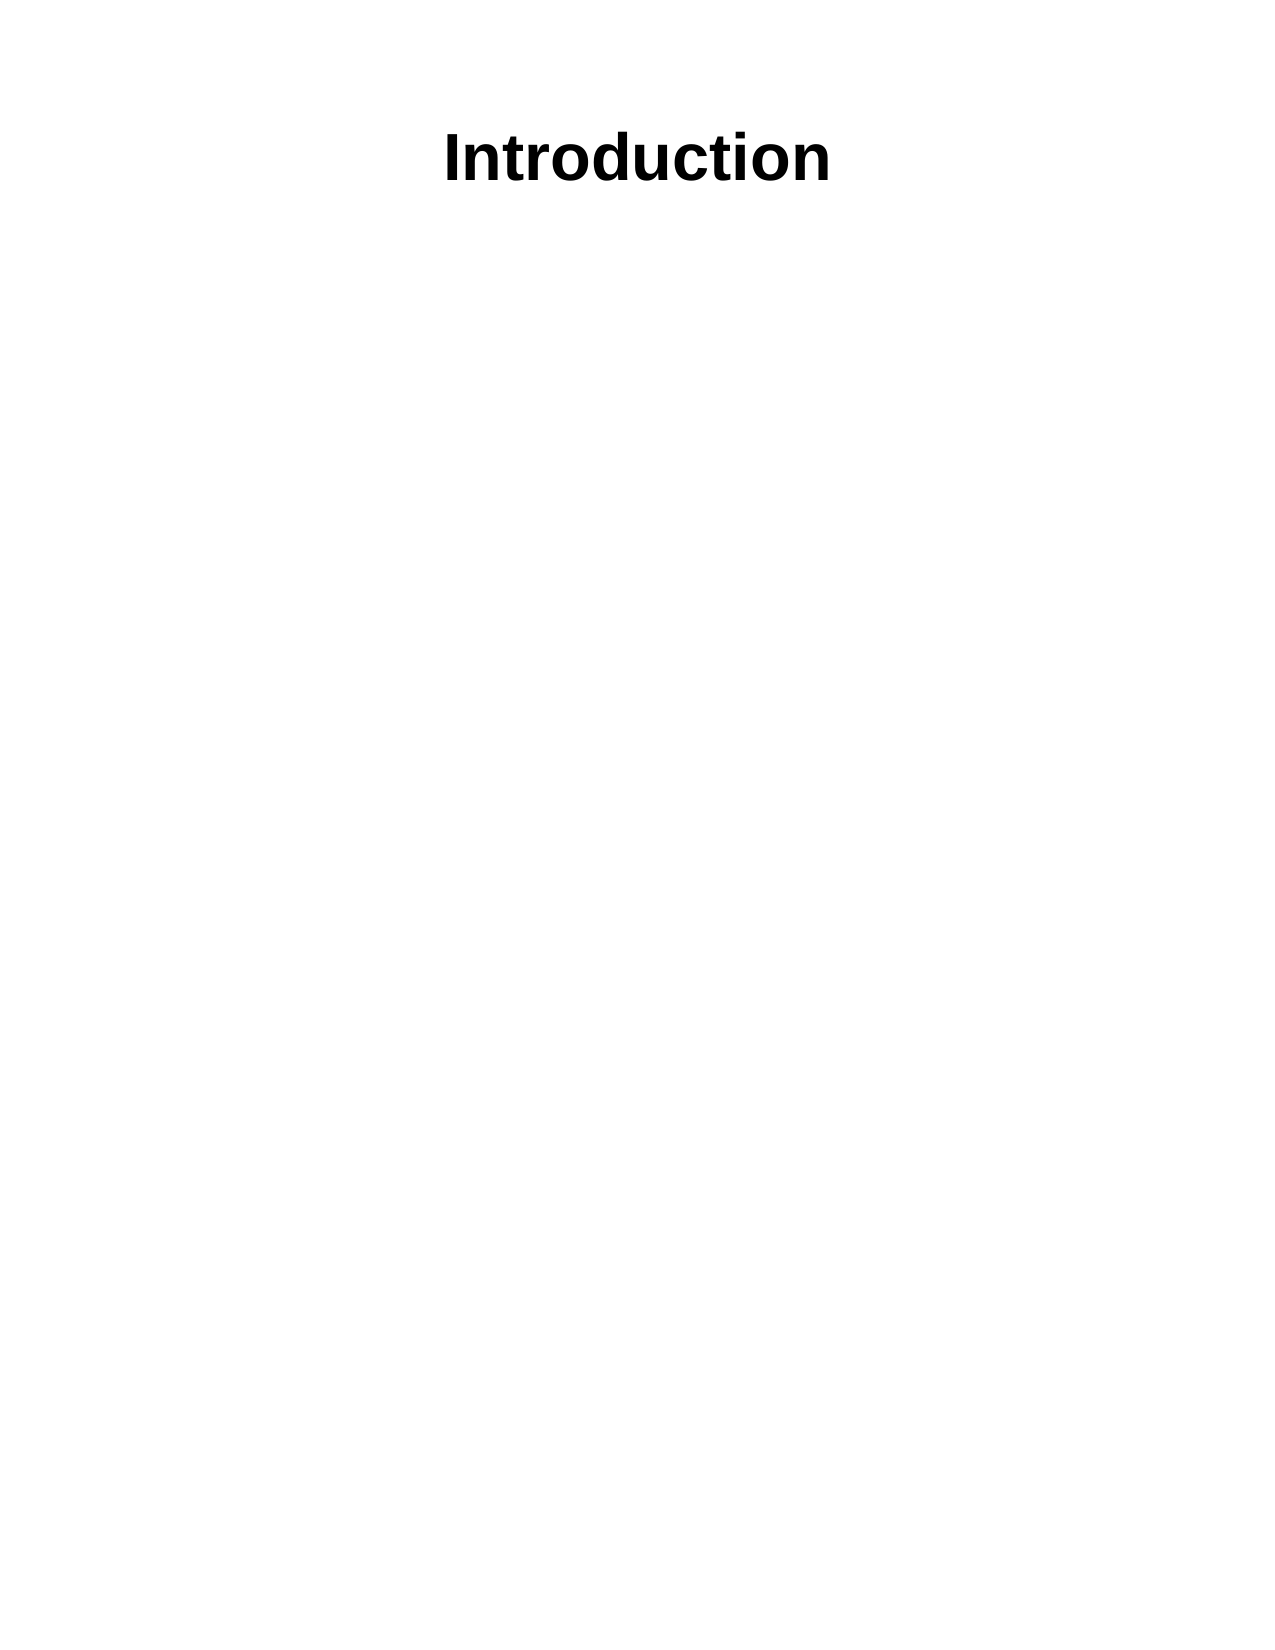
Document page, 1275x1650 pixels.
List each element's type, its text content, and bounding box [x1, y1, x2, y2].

title Introduction [118, 118, 1157, 195]
